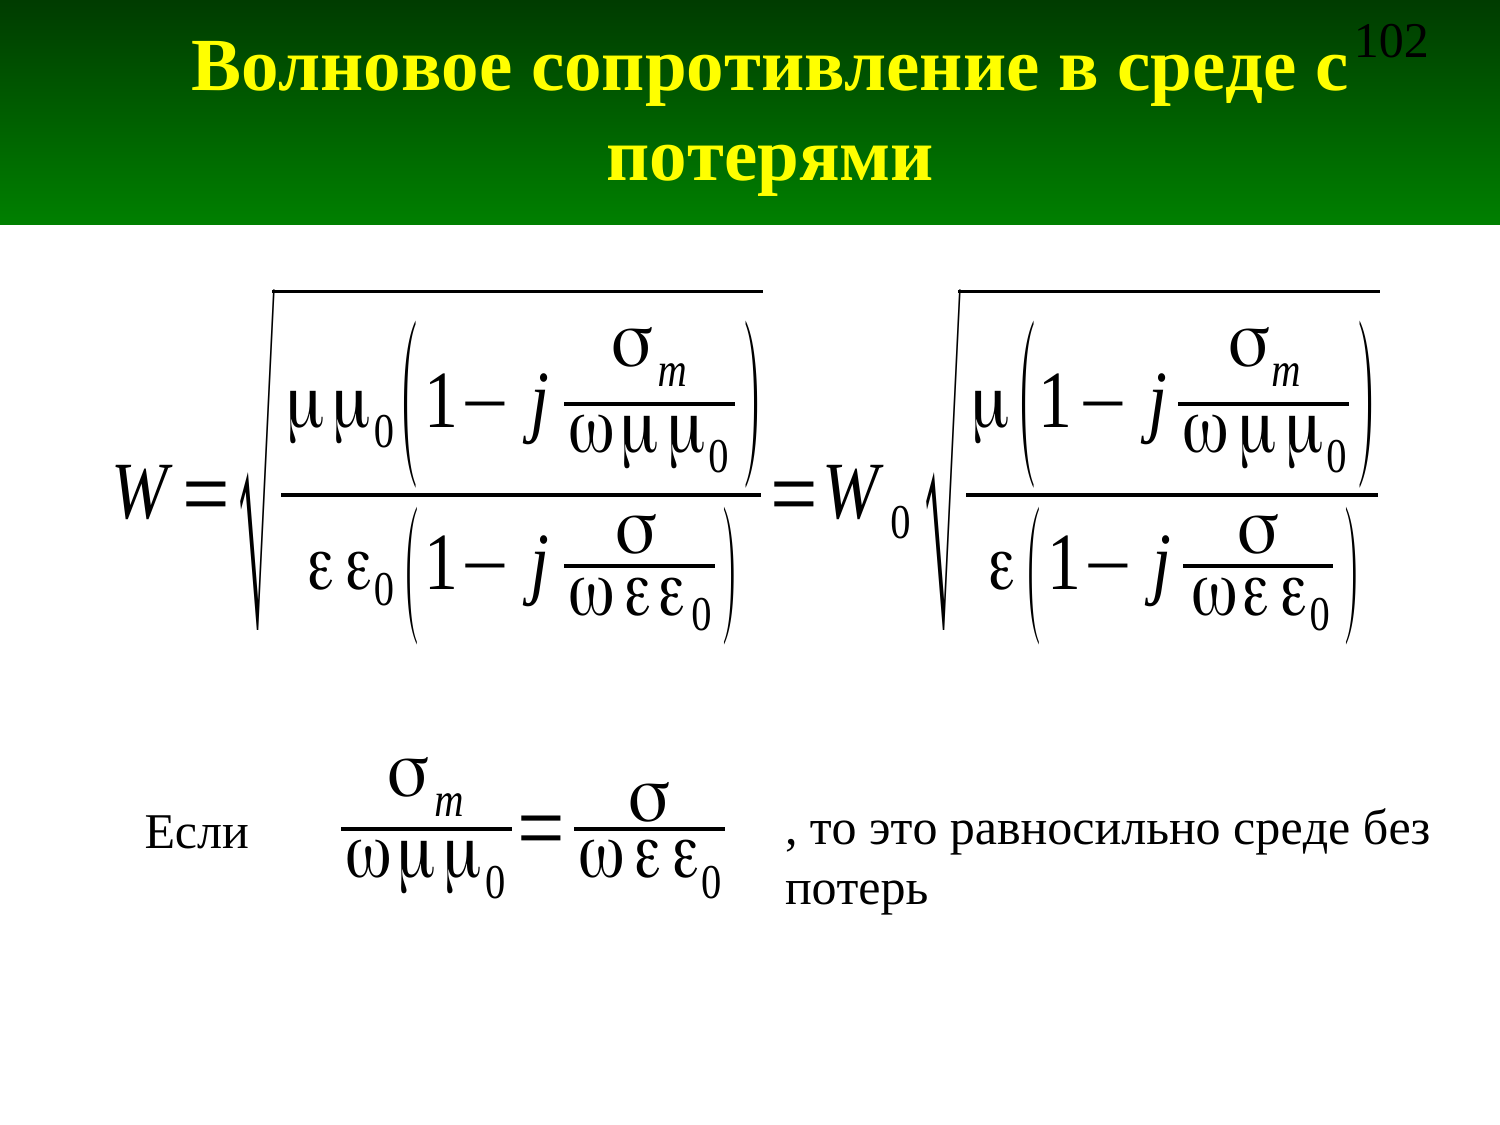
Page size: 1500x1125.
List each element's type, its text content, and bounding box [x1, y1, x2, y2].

text_box Если [129, 791, 319, 927]
title Волновое сопротивление в среде с потерями [100, 7, 1441, 204]
chart [320, 750, 745, 910]
text_box , то это равносильно среде без потерь [770, 787, 1477, 923]
chart [94, 284, 1399, 650]
